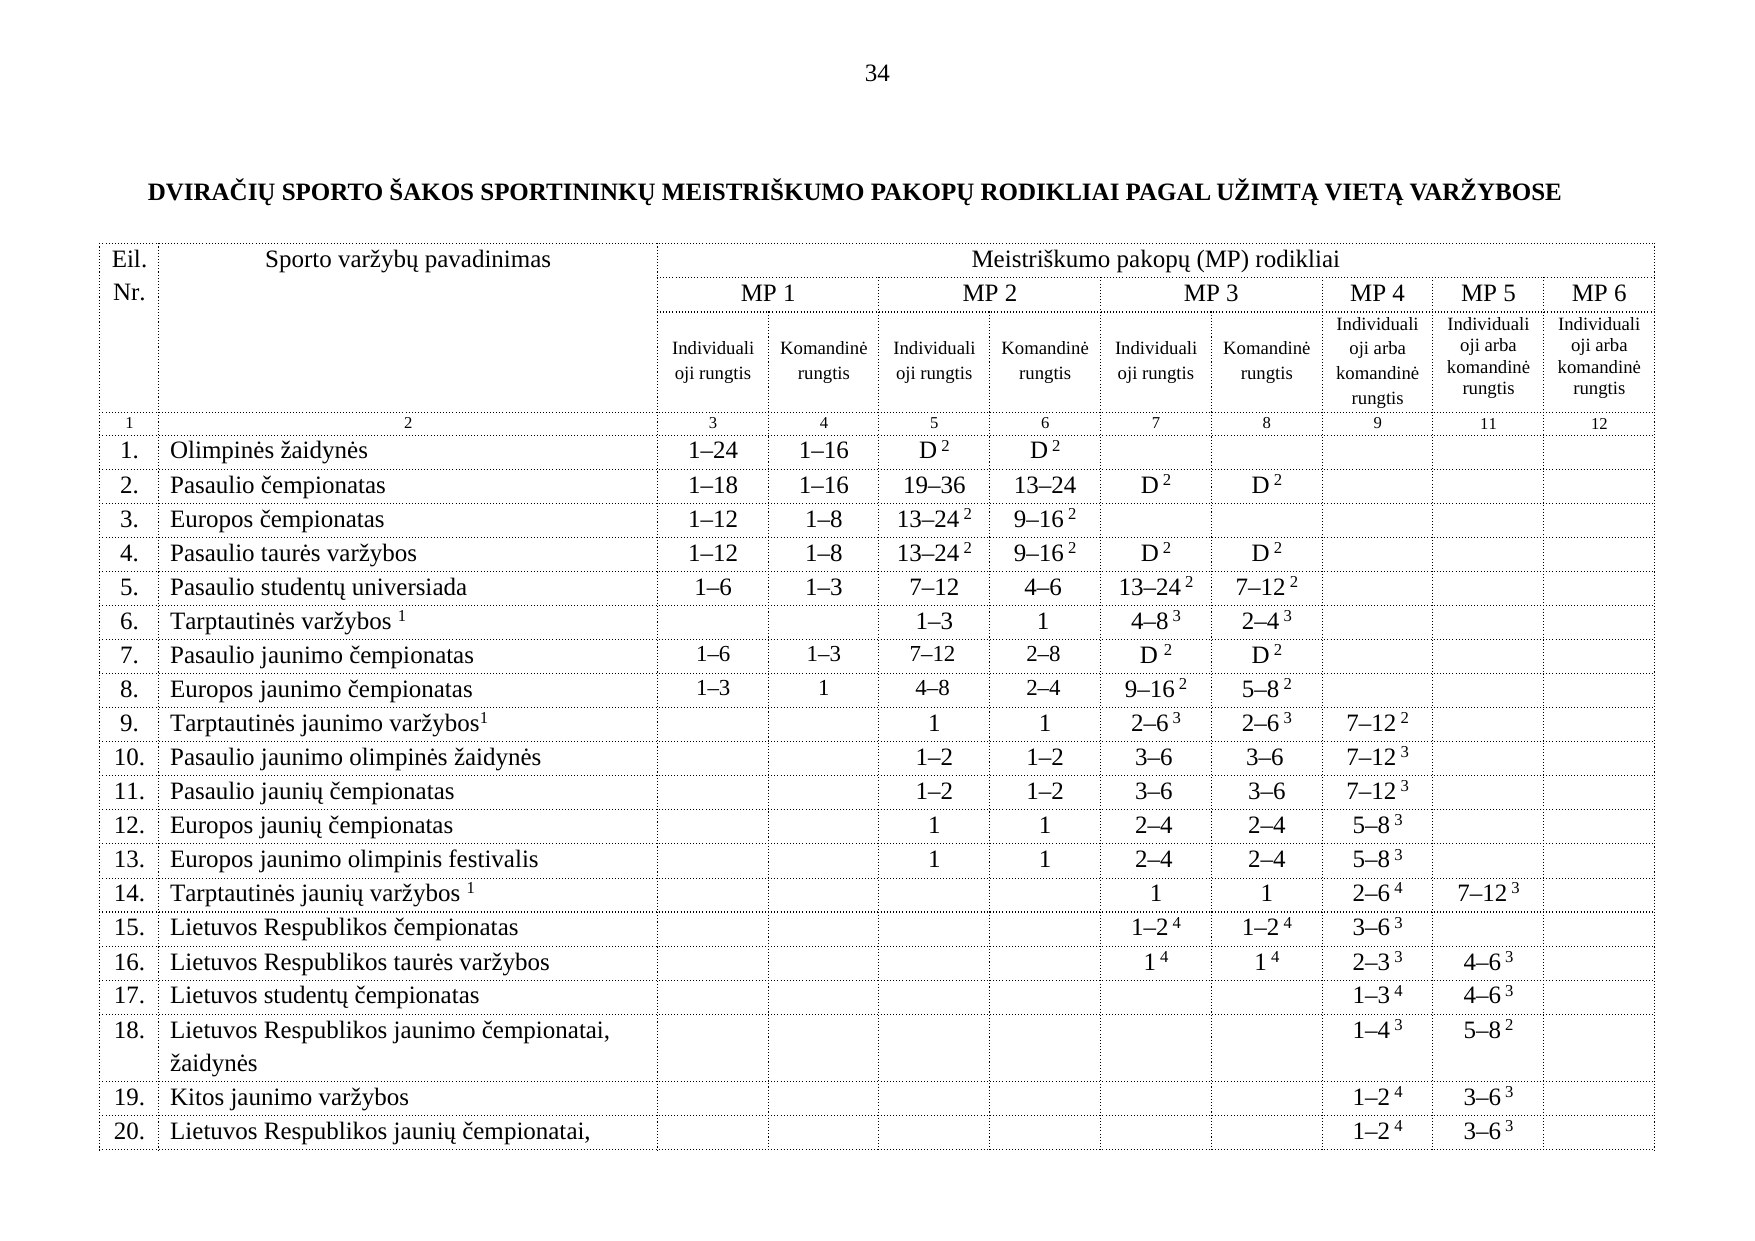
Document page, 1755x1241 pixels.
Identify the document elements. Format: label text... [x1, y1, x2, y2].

table_cell 1–2 [879, 775, 989, 809]
table_cell 2–4 [1211, 843, 1322, 877]
table_cell 1 [100, 412, 159, 434]
table_cell [990, 980, 1100, 1014]
table_cell 3 [657, 412, 768, 434]
table_cell [769, 980, 879, 1014]
table_cell 13–24 2 [879, 503, 989, 537]
table_cell Lietuvos studentų čempionatas [159, 980, 657, 1014]
table_cell 6 [990, 412, 1100, 434]
table_cell Europos čempionatas [159, 503, 657, 537]
table_cell 7–12 2 [1211, 571, 1322, 605]
table_cell 1–24 [657, 435, 768, 469]
table_cell [769, 911, 879, 946]
table_cell D 2 [1211, 469, 1322, 503]
table_cell [879, 1115, 989, 1149]
table_cell 1–6 [657, 571, 768, 605]
table_cell 2–6 4 [1322, 878, 1433, 911]
table_cell [1100, 1014, 1211, 1081]
table_cell 13–24 2 [1100, 571, 1211, 605]
table_cell D 2 [1211, 537, 1322, 571]
table_cell [769, 1014, 879, 1081]
table_cell 1–2 [990, 775, 1100, 809]
table_cell [1544, 571, 1654, 605]
table_cell [1544, 537, 1654, 571]
table_cell 1 [990, 809, 1100, 843]
table_cell 1 [879, 707, 989, 741]
table_cell 1 [879, 809, 989, 843]
table_cell [990, 1081, 1100, 1115]
table_cell 1 4 [1100, 946, 1211, 979]
table_cell [1433, 775, 1544, 809]
table_cell 3–6 3 [1322, 911, 1433, 946]
table_cell [1544, 1081, 1654, 1115]
table_cell [1322, 605, 1433, 639]
table_cell 13–24 [990, 469, 1100, 503]
table_cell [1322, 469, 1433, 503]
table_cell 17. [100, 980, 159, 1014]
table_cell [1433, 639, 1544, 673]
table_cell [990, 911, 1100, 946]
table_cell MP 5 [1433, 277, 1544, 311]
table_cell [1544, 469, 1654, 503]
table_cell [1211, 1081, 1322, 1115]
table_cell [657, 843, 768, 877]
table_cell [769, 605, 879, 639]
table_cell [657, 980, 768, 1014]
table_cell 1 [1211, 878, 1322, 911]
table_cell [1322, 673, 1433, 707]
table_cell [657, 946, 768, 979]
table_cell Individualioji arba komandinė rungtis [1433, 311, 1544, 412]
table_cell 1–2 4 [1322, 1115, 1433, 1149]
table_cell [1100, 1115, 1211, 1149]
table_cell 1–4 3 [1322, 1014, 1433, 1081]
table_cell 2–3 3 [1322, 946, 1433, 979]
table_cell 2–4 [990, 673, 1100, 707]
table_cell 4–8 3 [1100, 605, 1211, 639]
table_cell Pasaulio taurės varžybos [159, 537, 657, 571]
table_header Meistriškumo pakopų (MP) rodikliai [657, 243, 1654, 277]
table_cell 2–4 3 [1211, 605, 1322, 639]
table_cell 5–8 2 [1211, 673, 1322, 707]
table_cell Pasaulio čempionatas [159, 469, 657, 503]
table_cell Komandinė rungtis [1211, 311, 1322, 412]
table_cell 2. [100, 469, 159, 503]
table_cell [1544, 741, 1654, 775]
table_cell 14. [100, 878, 159, 911]
table_cell 12. [100, 809, 159, 843]
table_cell 1. [100, 435, 159, 469]
table_cell 9–16 2 [1100, 673, 1211, 707]
table_cell [657, 707, 768, 741]
table_cell Individualioji rungtis [879, 311, 989, 412]
table_cell 1–2 4 [1322, 1081, 1433, 1115]
table_cell 4–8 [879, 673, 989, 707]
table_cell [1544, 878, 1654, 911]
table_cell [1544, 1115, 1654, 1149]
table_cell MP 6 [1544, 277, 1654, 311]
table_cell Tarptautinės jaunimo varžybos1 [159, 707, 657, 741]
table_cell Lietuvos Respublikos taurės varžybos [159, 946, 657, 979]
table_cell 1–6 [657, 639, 768, 673]
table_cell [1433, 503, 1544, 537]
table_cell [990, 878, 1100, 911]
table_cell Individualioji rungtis [1100, 311, 1211, 412]
table_cell 11. [100, 775, 159, 809]
table_cell 2–6 3 [1100, 707, 1211, 741]
table_cell 12 [1544, 412, 1654, 434]
table_cell 7–12 3 [1322, 775, 1433, 809]
table_cell Olimpinės žaidynės [159, 435, 657, 469]
table_cell [1433, 605, 1544, 639]
table_cell 16. [100, 946, 159, 979]
table_cell [1211, 980, 1322, 1014]
table_cell D 2 [1211, 639, 1322, 673]
table_cell [657, 1014, 768, 1081]
table_cell 1–3 [769, 639, 879, 673]
table_cell 5–8 3 [1322, 809, 1433, 843]
table_cell Individualioji arba komandinė rungtis [1544, 311, 1654, 412]
table_cell [879, 911, 989, 946]
table_cell 1–18 [657, 469, 768, 503]
table_cell 7–12 3 [1433, 878, 1544, 911]
table_cell [657, 878, 768, 911]
table_cell [657, 809, 768, 843]
table_header Eil. Nr. [100, 243, 159, 412]
table_cell 2 [159, 412, 657, 434]
table_cell 8. [100, 673, 159, 707]
table_cell [657, 605, 768, 639]
table_cell 19–36 [879, 469, 989, 503]
table_cell 9–16 2 [990, 537, 1100, 571]
table_cell 1–2 4 [1100, 911, 1211, 946]
table_cell Lietuvos Respublikos čempionatas [159, 911, 657, 946]
table_cell [769, 775, 879, 809]
table_cell [1433, 741, 1544, 775]
table_cell [879, 1081, 989, 1115]
table_cell [1433, 537, 1544, 571]
table_cell 1–16 [769, 469, 879, 503]
table_cell 3–6 [1100, 741, 1211, 775]
table_cell 11 [1433, 412, 1544, 434]
table_cell 18. [100, 1014, 159, 1081]
table_cell [1100, 503, 1211, 537]
text DVIRAČių sporto šakos SPORTININKŲ MEISTRIŠKUMO PAKOPŲ RODIKLIAI PAGAL UŽIMTĄ VIETĄ VARŽYBOSE [148, 177, 1636, 206]
table_cell [1544, 980, 1654, 1014]
table_cell 2–8 [990, 639, 1100, 673]
table_cell MP 4 [1322, 277, 1433, 311]
table_cell Kitos jaunimo varžybos [159, 1081, 657, 1115]
table_cell 7. [100, 639, 159, 673]
table_cell 4–6 [990, 571, 1100, 605]
table_cell [769, 878, 879, 911]
table_cell Europos jaunių čempionatas [159, 809, 657, 843]
table_cell 15. [100, 911, 159, 946]
table_cell [657, 1081, 768, 1115]
table_cell [1322, 537, 1433, 571]
table_cell 5. [100, 571, 159, 605]
table_cell [1100, 980, 1211, 1014]
table_cell Europos jaunimo čempionatas [159, 673, 657, 707]
table_cell 7–12 [879, 571, 989, 605]
table_cell D 2 [990, 435, 1100, 469]
table_cell 1–16 [769, 435, 879, 469]
table_cell 3–6 3 [1433, 1081, 1544, 1115]
table_cell 9–16 2 [990, 503, 1100, 537]
table_cell [1211, 1115, 1322, 1149]
table_cell [1544, 605, 1654, 639]
table_cell [769, 741, 879, 775]
table_cell 13. [100, 843, 159, 877]
table_cell Komandinė rungtis [769, 311, 879, 412]
table_cell 4 [769, 412, 879, 434]
table_cell [1433, 435, 1544, 469]
table_cell Individualioji arba komandinė rungtis [1322, 311, 1433, 412]
table_cell [1544, 809, 1654, 843]
table_cell 2–4 [1100, 809, 1211, 843]
table_cell D 2 [1100, 639, 1211, 673]
table_cell 2–4 [1100, 843, 1211, 877]
table_cell [1433, 469, 1544, 503]
table_cell 1–3 [657, 673, 768, 707]
table_cell [1100, 1081, 1211, 1115]
table_cell [1211, 503, 1322, 537]
table_cell Tarptautinės varžybos 1 [159, 605, 657, 639]
table_cell [769, 707, 879, 741]
table_cell [1433, 843, 1544, 877]
table_cell [1211, 1014, 1322, 1081]
table_cell [1433, 571, 1544, 605]
table_cell 1–3 [879, 605, 989, 639]
table_cell [879, 878, 989, 911]
table_cell 1 [990, 605, 1100, 639]
table_cell MP 2 [879, 277, 1100, 311]
table_cell 1–3 [769, 571, 879, 605]
table_cell [879, 1014, 989, 1081]
table_cell 7–12 3 [1322, 741, 1433, 775]
table_cell 1 [879, 843, 989, 877]
table_cell 5 [879, 412, 989, 434]
table_cell [1322, 503, 1433, 537]
table_cell 2–6 3 [1211, 707, 1322, 741]
table_cell [657, 741, 768, 775]
table_cell [1100, 435, 1211, 469]
table_cell [657, 911, 768, 946]
table_cell 1–12 [657, 537, 768, 571]
table_cell MP 3 [1100, 277, 1322, 311]
table_cell 1 [769, 673, 879, 707]
table_cell 5–8 2 [1433, 1014, 1544, 1081]
table_cell D 2 [879, 435, 989, 469]
table_cell [1544, 639, 1654, 673]
table_cell Tarptautinės jaunių varžybos 1 [159, 878, 657, 911]
table_cell 3–6 [1211, 741, 1322, 775]
table_cell [1322, 639, 1433, 673]
table_cell 19. [100, 1081, 159, 1115]
table_cell 4. [100, 537, 159, 571]
table_cell Pasaulio jaunimo čempionatas [159, 639, 657, 673]
table_cell 3–6 [1100, 775, 1211, 809]
table_cell 4–6 3 [1433, 946, 1544, 979]
table_cell [1433, 809, 1544, 843]
table_cell 1–12 [657, 503, 768, 537]
table_cell 5–8 3 [1322, 843, 1433, 877]
table_cell [879, 946, 989, 979]
table_cell D 2 [1100, 469, 1211, 503]
table_cell [1544, 775, 1654, 809]
table_cell 1–3 4 [1322, 980, 1433, 1014]
table_cell 1–8 [769, 537, 879, 571]
table_cell [1433, 911, 1544, 946]
table_cell [1544, 503, 1654, 537]
table_cell 3–6 3 [1433, 1115, 1544, 1149]
table_cell 10. [100, 741, 159, 775]
table_cell 1–2 4 [1211, 911, 1322, 946]
table_cell [1322, 571, 1433, 605]
table_cell [1544, 673, 1654, 707]
table_cell [990, 1014, 1100, 1081]
table_cell [657, 1115, 768, 1149]
table_cell Pasaulio jaunių čempionatas [159, 775, 657, 809]
table_cell 1–2 [879, 741, 989, 775]
table_cell [879, 980, 989, 1014]
table_cell Individualioji rungtis [657, 311, 768, 412]
table_cell [769, 809, 879, 843]
table_cell Pasaulio studentų universiada [159, 571, 657, 605]
table_cell [990, 946, 1100, 979]
table_cell 8 [1211, 412, 1322, 434]
table_cell [1211, 435, 1322, 469]
table_cell [1322, 435, 1433, 469]
table_cell 20. [100, 1115, 159, 1149]
table_cell [769, 1081, 879, 1115]
table_cell [769, 946, 879, 979]
table_cell D 2 [1100, 537, 1211, 571]
table_header Sporto varžybų pavadinimas [159, 243, 657, 412]
table_cell Lietuvos Respublikos jaunimo čempionatai, žaidynės [159, 1014, 657, 1081]
table_cell 7–12 [879, 639, 989, 673]
table_cell Pasaulio jaunimo olimpinės žaidynės [159, 741, 657, 775]
table_cell [769, 1115, 879, 1149]
table_cell [1544, 911, 1654, 946]
table_cell 9. [100, 707, 159, 741]
table_cell 7–12 2 [1322, 707, 1433, 741]
table_cell 1 [990, 707, 1100, 741]
table_cell [990, 1115, 1100, 1149]
table_cell 3–6 [1211, 775, 1322, 809]
table_cell [1433, 707, 1544, 741]
table_cell [1544, 946, 1654, 979]
table_cell [1433, 673, 1544, 707]
table_cell 13–24 2 [879, 537, 989, 571]
table_cell 1–8 [769, 503, 879, 537]
table_cell 1 [1100, 878, 1211, 911]
table_cell [657, 775, 768, 809]
table_cell [1544, 707, 1654, 741]
table_cell 1 4 [1211, 946, 1322, 979]
table_cell Europos jaunimo olimpinis festivalis [159, 843, 657, 877]
table_cell 6. [100, 605, 159, 639]
table_cell 4–6 3 [1433, 980, 1544, 1014]
table_cell Lietuvos Respublikos jaunių čempionatai, [159, 1115, 657, 1149]
table_cell Komandinė rungtis [990, 311, 1100, 412]
table_cell 7 [1100, 412, 1211, 434]
table_cell [1544, 435, 1654, 469]
table_cell 2–4 [1211, 809, 1322, 843]
table_cell [769, 843, 879, 877]
table_cell 1–2 [990, 741, 1100, 775]
table_cell [1544, 1014, 1654, 1081]
table_cell 9 [1322, 412, 1433, 434]
table_cell 1 [990, 843, 1100, 877]
table_cell MP 1 [657, 277, 879, 311]
table_cell [1544, 843, 1654, 877]
table_cell 3. [100, 503, 159, 537]
